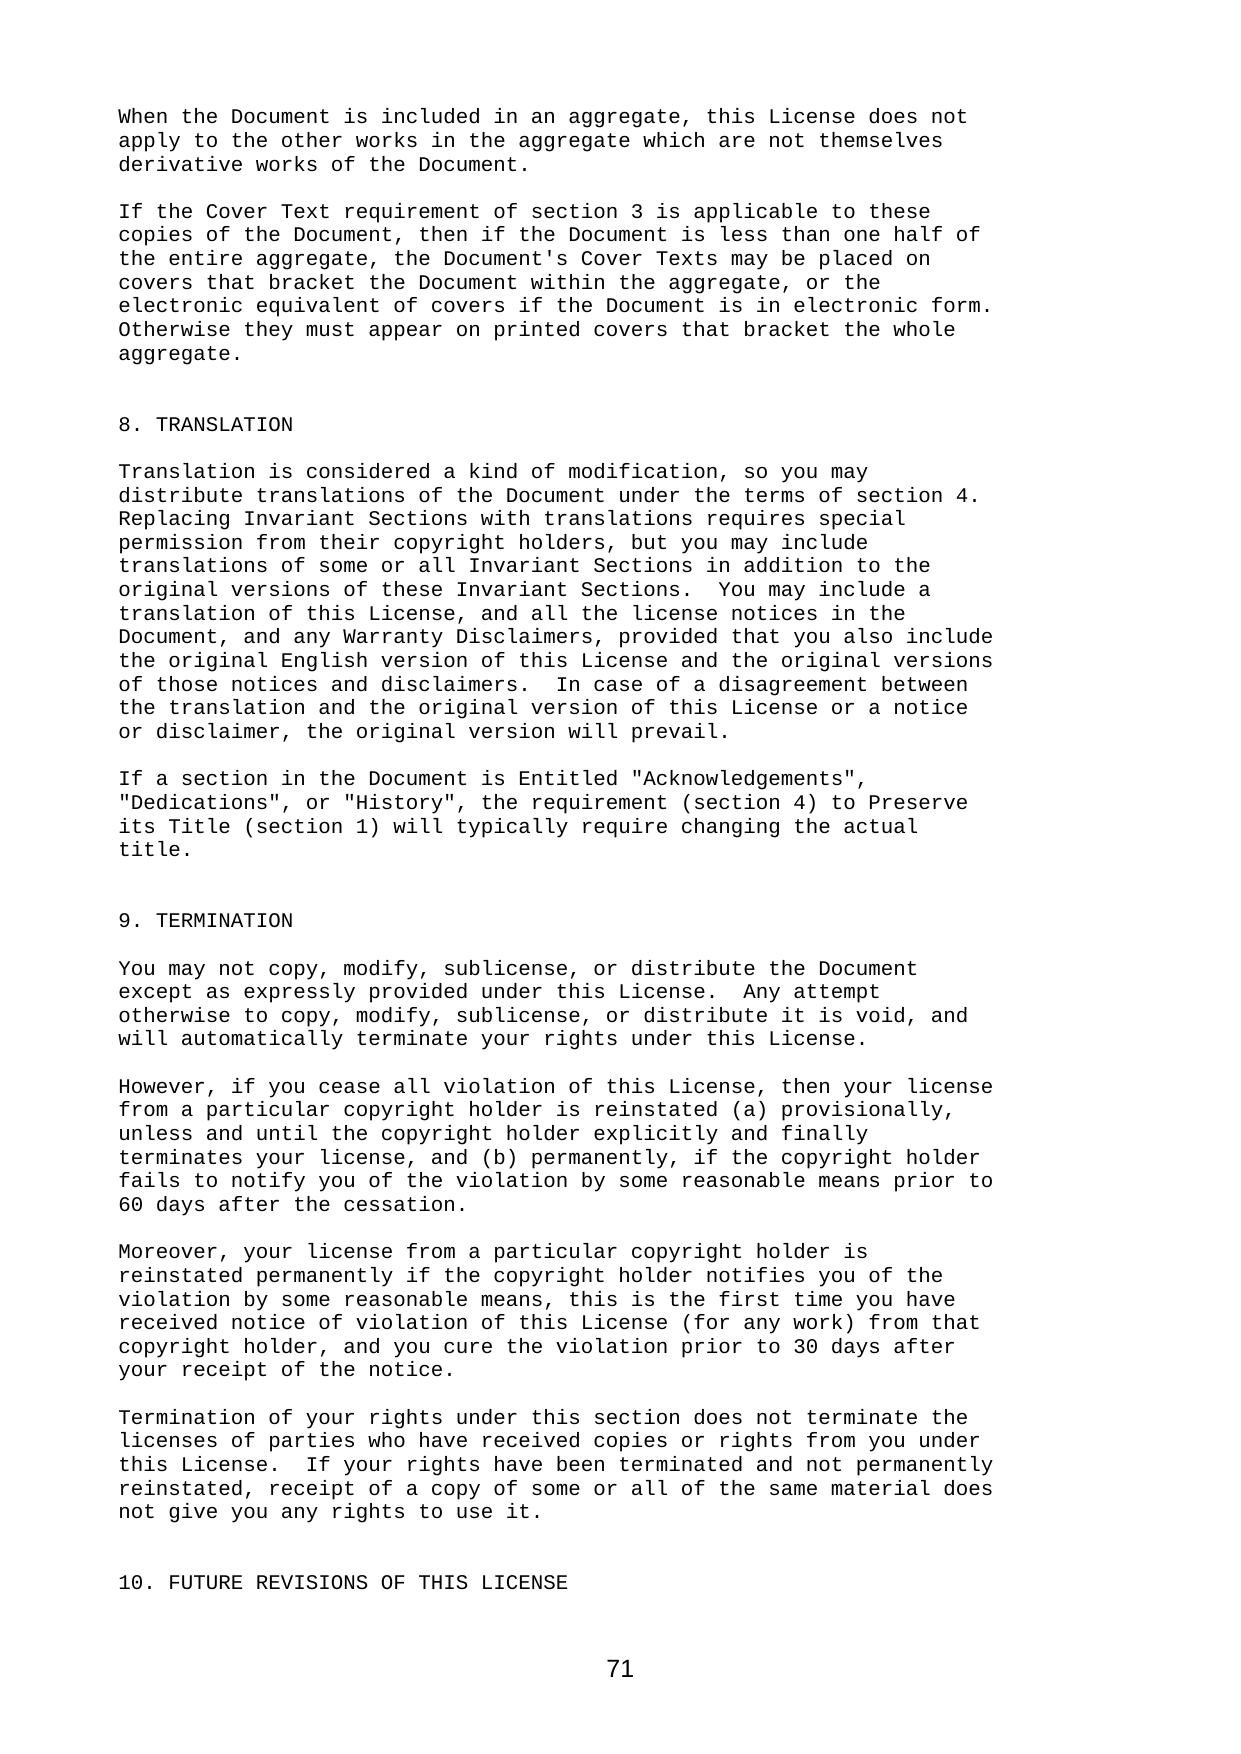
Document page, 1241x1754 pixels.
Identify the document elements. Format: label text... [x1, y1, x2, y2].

text "Dedications", or "History", the requirement (section 4) to Preserve [118, 792, 1122, 816]
text of those notices and disclaimers. In case of a disagreement between [118, 674, 1122, 697]
text otherwise to copy, modify, sublicense, or distribute it is void, and [118, 1005, 1122, 1028]
text You may not copy, modify, sublicense, or distribute the Document [118, 957, 1122, 981]
text fails to notify you of the violation by some reasonable means prior to [118, 1170, 1122, 1194]
text this License. If your rights have been terminated and not permanently [118, 1454, 1122, 1478]
text original versions of these Invariant Sections. You may include a [118, 579, 1122, 603]
text permission from their copyright holders, but you may include [118, 532, 1122, 556]
text copyright holder, and you cure the violation prior to 30 days after [118, 1336, 1122, 1359]
text translations of some or all Invariant Sections in addition to the [118, 556, 1122, 579]
text derivative works of the Document. [118, 153, 1122, 177]
text your receipt of the notice. [118, 1359, 1122, 1383]
text the original English version of this License and the original versions [118, 650, 1122, 674]
text translation of this License, and all the license notices in the [118, 603, 1122, 626]
text covers that bracket the Document within the aggregate, or the [118, 272, 1122, 295]
text licenses of parties who have received copies or rights from you under [118, 1430, 1122, 1454]
text 60 days after the cessation. [118, 1194, 1122, 1218]
text or disclaimer, the original version will prevail. [118, 721, 1122, 745]
text violation by some reasonable means, this is the first time you have [118, 1288, 1122, 1312]
text However, if you cease all violation of this License, then your license [118, 1076, 1122, 1099]
text electronic equivalent of covers if the Document is in electronic form. [118, 295, 1122, 319]
text 8. TRANSLATION [118, 414, 1122, 437]
text Otherwise they must appear on printed covers that bracket the whole [118, 319, 1122, 343]
text unless and until the copyright holder explicitly and finally [118, 1123, 1122, 1147]
text If a section in the Document is Entitled "Acknowledgements", [118, 768, 1122, 792]
text 9. TERMINATION [118, 910, 1122, 934]
text distribute translations of the Document under the terms of section 4. [118, 484, 1122, 508]
text not give you any rights to use it. [118, 1501, 1122, 1525]
text If the Cover Text requirement of section 3 is applicable to these [118, 201, 1122, 224]
text copies of the Document, then if the Document is less than one half of [118, 224, 1122, 248]
text terminates your license, and (b) permanently, if the copyright holder [118, 1147, 1122, 1170]
text except as expressly provided under this License. Any attempt [118, 981, 1122, 1005]
text reinstated, receipt of a copy of some or all of the same material does [118, 1478, 1122, 1501]
text When the Document is included in an aggregate, this License does not [118, 106, 1122, 130]
text Document, and any Warranty Disclaimers, provided that you also include [118, 626, 1122, 650]
text the entire aggregate, the Document's Cover Texts may be placed on [118, 248, 1122, 272]
text apply to the other works in the aggregate which are not themselves [118, 130, 1122, 153]
text 10. FUTURE REVISIONS OF THIS LICENSE [118, 1572, 1122, 1596]
text Replacing Invariant Sections with translations requires special [118, 508, 1122, 532]
text Termination of your rights under this section does not terminate the [118, 1407, 1122, 1430]
text its Title (section 1) will typically require changing the actual [118, 816, 1122, 839]
text Translation is considered a kind of modification, so you may [118, 461, 1122, 484]
text the translation and the original version of this License or a notice [118, 697, 1122, 721]
text reinstated permanently if the copyright holder notifies you of the [118, 1265, 1122, 1288]
text title. [118, 839, 1122, 863]
text from a particular copyright holder is reinstated (a) provisionally, [118, 1099, 1122, 1123]
text received notice of violation of this License (for any work) from that [118, 1312, 1122, 1336]
text will automatically terminate your rights under this License. [118, 1028, 1122, 1052]
text Moreover, your license from a particular copyright holder is [118, 1241, 1122, 1265]
text aggregate. [118, 343, 1122, 366]
